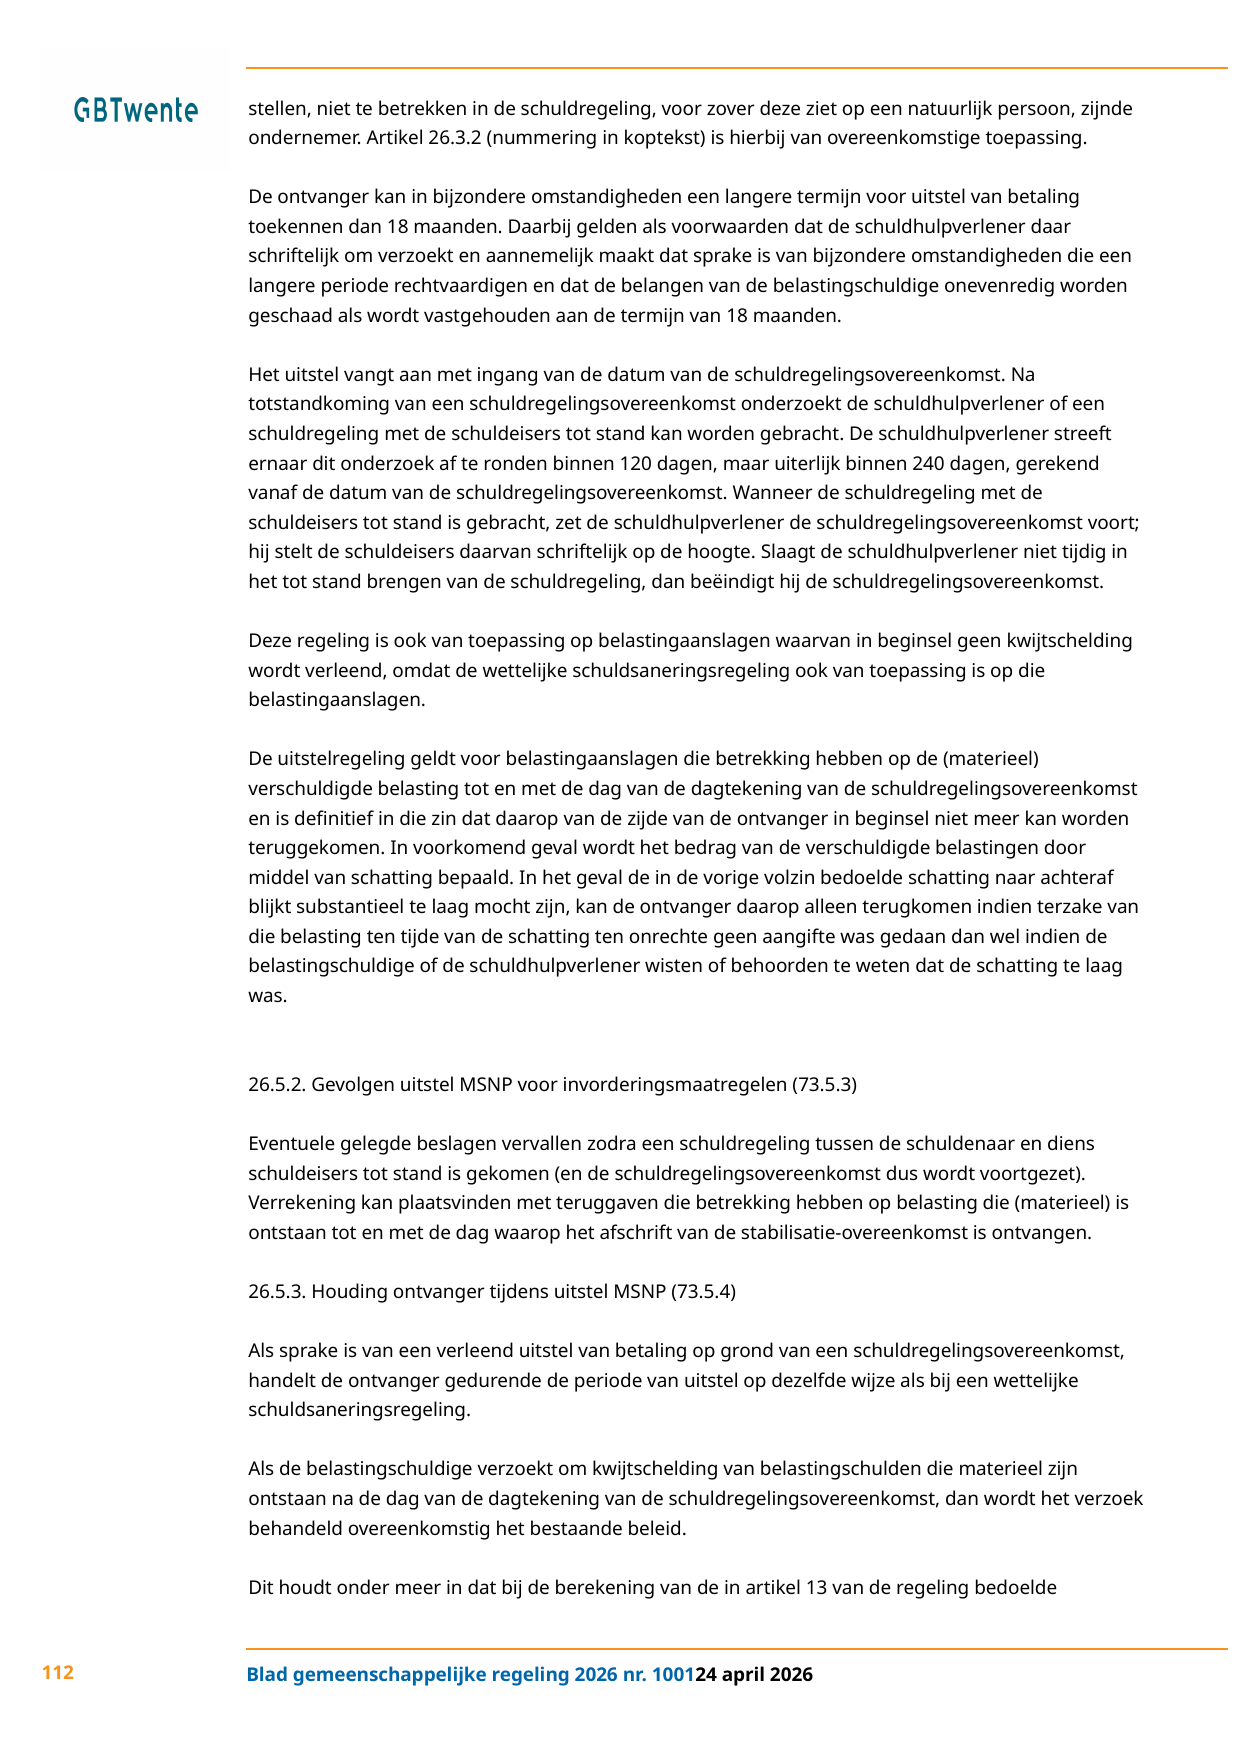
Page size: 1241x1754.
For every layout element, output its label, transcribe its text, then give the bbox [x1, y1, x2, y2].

text 26.5.3. Houding ontvanger tijdens uitstel MSNP (73.5.4) [248, 1278, 1152, 1304]
text Deze regeling is ook van toepassing op belastingaanslagen waarvan in beginsel geen kwijtschelding wordt verleend, omdat de wettelijke schuldsaneringsregeling ook van toepassing is op die belastingaanslagen. [248, 627, 1152, 712]
text Het uitstel vangt aan met ingang van de datum van de schuldregelingsovereenkomst. Na totstandkoming van een schuldregelingsovereenkomst onderzoekt de schuldhulpverlener of een schuldregeling met de schuldeisers tot stand kan worden gebracht. De schuldhulpverlener streeft ernaar dit onderzoek af te ronden binnen 120 dagen, maar uiterlijk binnen 240 dagen, gerekend vanaf de datum van de schuldregelingsovereenkomst. Wanneer de schuldregeling met de schuldeisers tot stand is gebracht, zet de schuldhulpverlener de schuldregelingsovereenkomst voort; hij stelt de schuldeisers daarvan schriftelijk op de hoogte. Slaagt de schuldhulpverlener niet tijdig in het tot stand brengen van de schuldregeling, dan beëindigt hij de schuldregelingsovereenkomst. [248, 361, 1152, 594]
text stellen, niet te betrekken in de schuldregeling, voor zover deze ziet op een natuurlijk persoon, zijnde ondernemer. Artikel 26.3.2 (nummering in koptekst) is hierbij van overeenkomstige toepassing. [248, 95, 1152, 150]
text 26.5.2. Gevolgen uitstel MSNP voor invorderingsmaatregelen (73.5.3) [248, 1071, 1152, 1097]
text Dit houdt onder meer in dat bij de berekening van de in artikel 13 van de regeling bedoelde [248, 1574, 1152, 1600]
text De ontvanger kan in bijzondere omstandigheden een langere termijn voor uitstel van betaling toekennen dan 18 maanden. Daarbij gelden als voorwaarden dat de schuldhulpverlener daar schriftelijk om verzoekt en aannemelijk maakt dat sprake is van bijzondere omstandigheden die een langere periode rechtvaardigen en dat de belangen van de belastingschuldige onevenredig worden geschaad als wordt vastgehouden aan de termijn van 18 maanden. [248, 183, 1152, 328]
text Als sprake is van een verleend uitstel van betaling op grond van een schuldregelingsovereenkomst, handelt de ontvanger gedurende de periode van uitstel op dezelfde wijze als bij een wettelijke schuldsaneringsregeling. [248, 1337, 1152, 1422]
picture [41, 47, 231, 172]
text Verrekening kan plaatsvinden met teruggaven die betrekking hebben op belasting die (materieel) is ontstaan tot en met de dag waarop het afschrift van de stabilisatie-overeenkomst is ontvangen. [248, 1189, 1152, 1245]
text De uitstelregeling geldt voor belastingaanslagen die betrekking hebben op de (materieel) verschuldigde belasting tot en met de dag van de dagtekening van de schuldregelingsovereenkomst en is definitief in die zin dat daarop van de zijde van de ontvanger in beginsel niet meer kan worden teruggekomen. In voorkomend geval wordt het bedrag van de verschuldigde belastingen door middel van schatting bepaald. In het geval de in de vorige volzin bedoelde schatting naar achteraf blijkt substantieel te laag mocht zijn, kan de ontvanger daarop alleen terugkomen indien terzake van die belasting ten tijde van de schatting ten onrechte geen aangifte was gedaan dan wel indien de belastingschuldige of de schuldhulpverlener wisten of behoorden te weten dat de schatting te laag was. [248, 746, 1152, 1008]
text Als de belastingschuldige verzoekt om kwijtschelding van belastingschulden die materieel zijn ontstaan na de dag van de dagtekening van de schuldregelingsovereenkomst, dan wordt het verzoek behandeld overeenkomstig het bestaande beleid. [248, 1456, 1152, 1541]
text Eventuele gelegde beslagen vervallen zodra een schuldregeling tussen de schuldenaar en diens schuldeisers tot stand is gekomen (en de schuldregelingsovereenkomst dus wordt voortgezet). [248, 1130, 1152, 1186]
